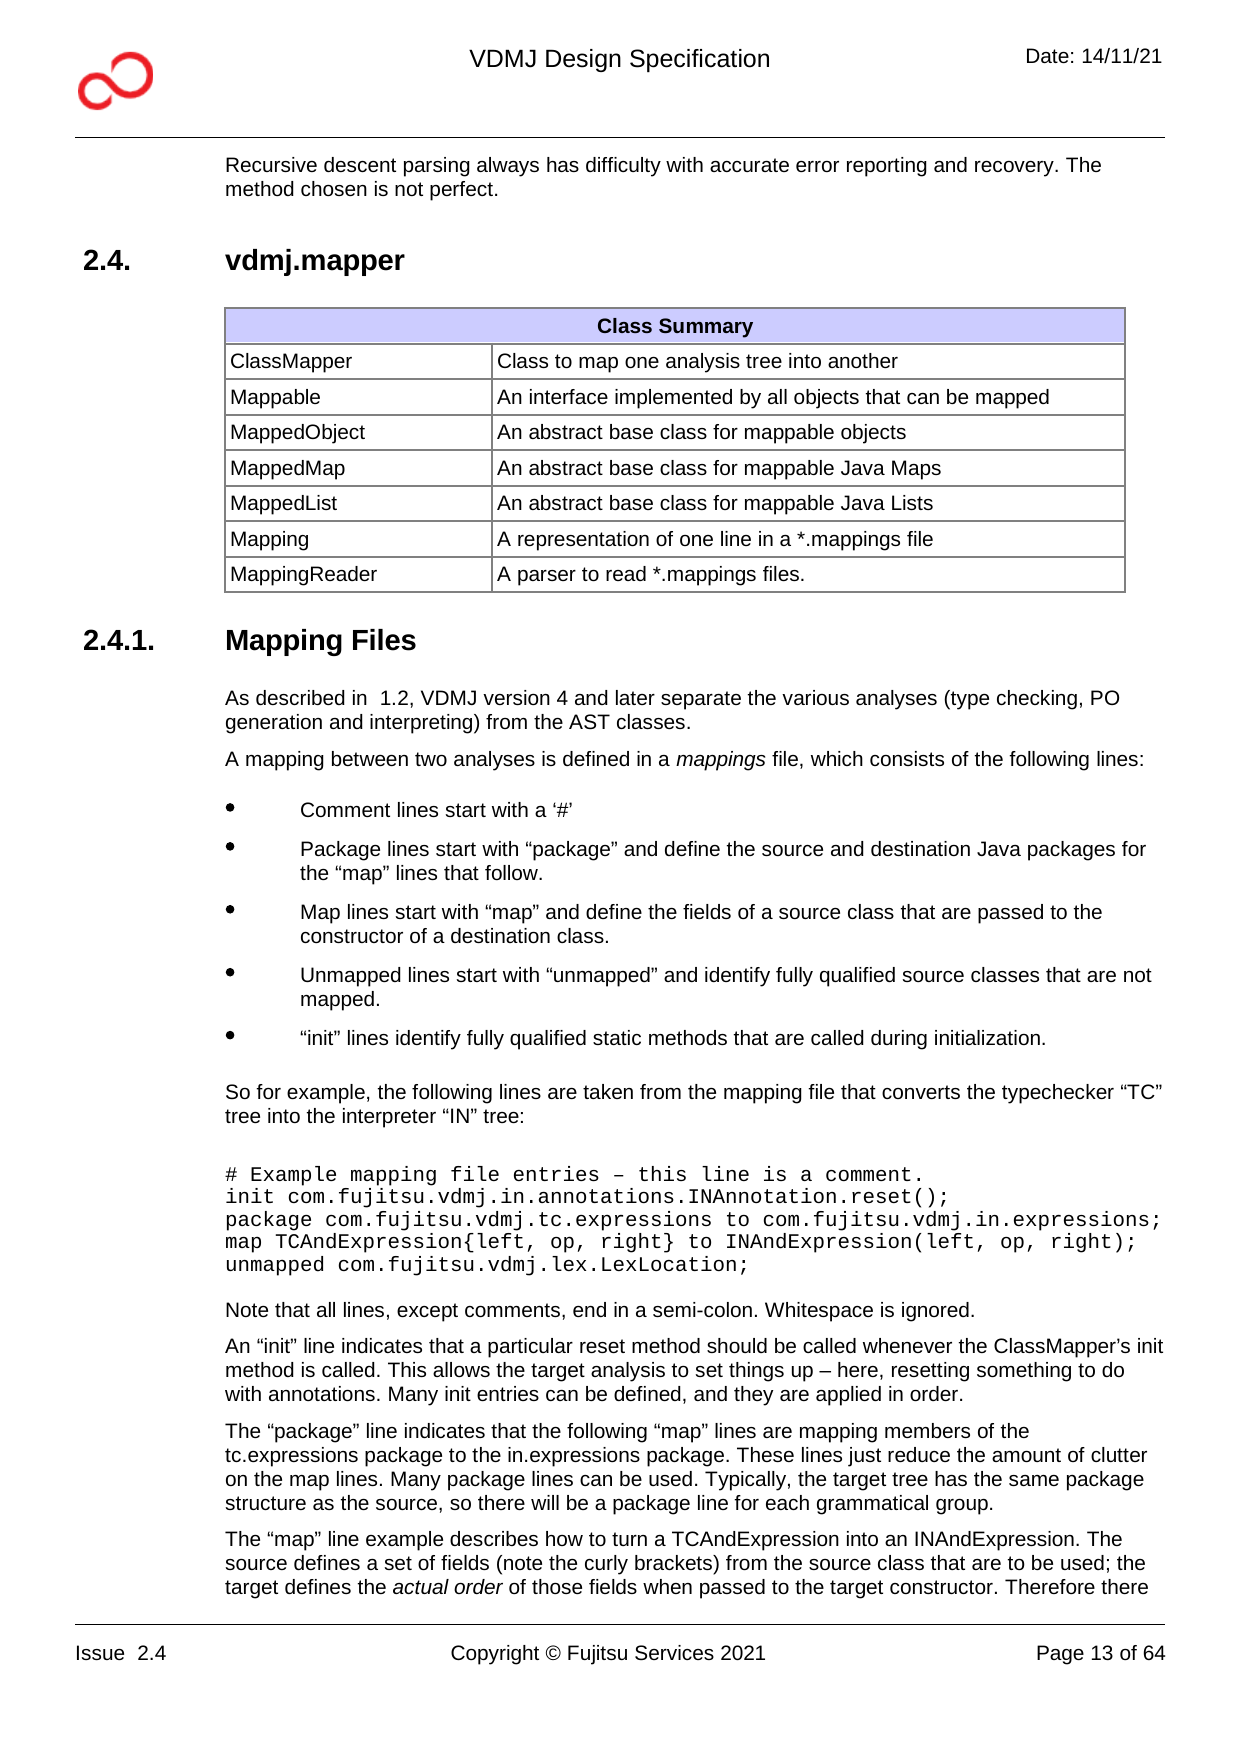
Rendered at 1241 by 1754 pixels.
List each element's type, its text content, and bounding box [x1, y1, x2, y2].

text An “init” line indicates that a particular reset method should be called whenever the ClassMapper’s init method is called. This allows the target analysis to set things up – here, resetting something to do with annotations. Many init entries can be defined, and they are applied in order. [225, 1334, 1165, 1406]
text The “map” line example describes how to turn a TCAndExpression into an INAndExpression. The source defines a set of fields (note the curly brackets) from the source class that are to be used; the target defines the actual order of those fields when passed to the target constructor. Therefore there [225, 1527, 1165, 1599]
text The “package” line indicates that the following “map” lines are mapping members of the tc.expressions package to the in.expressions package. These lines just reduce the amount of clutter on the map lines. Many package lines can be used. Typically, the target tree has the same package structure as the source, so there will be a package line for each grammatical group. [225, 1419, 1165, 1515]
list Unmapped lines start with “unmapped” and identify fully qualified source classes that are not mapped. [225, 963, 1165, 1011]
text package com.fujitsu.vdmj.tc.expressions to com.fujitsu.vdmj.in.expressions; [225, 1208, 1165, 1231]
table_cell MappedList [226, 487, 491, 520]
text init com.fujitsu.vdmj.in.annotations.INAnnotation.reset(); [225, 1186, 1165, 1208]
table_cell ClassMapper [226, 345, 491, 378]
table_cell MappingReader [226, 558, 491, 591]
picture [78, 44, 153, 120]
table_cell An abstract base class for mappable Java Maps [493, 451, 1124, 484]
table_cell A parser to read *.mappings files. [493, 558, 1124, 591]
text map TCAndExpression{left, op, right} to INAndExpression(left, op, right); [225, 1231, 1165, 1253]
table_cell A representation of one line in a *.mappings file [493, 522, 1124, 556]
list Map lines start with “map” and define the fields of a source class that are passed to the constructor of a destination class. [225, 900, 1165, 948]
table_header Class Summary [226, 309, 1124, 342]
text unmapped com.fujitsu.vdmj.lex.LexLocation; [225, 1253, 1165, 1276]
list “init” lines identify fully qualified static methods that are called during initialization. [225, 1026, 1165, 1050]
text So for example, the following lines are taken from the mapping file that converts the typechecker “TC” tree into the interpreter “IN” tree: [225, 1080, 1165, 1128]
table_cell MappedObject [226, 416, 491, 449]
text As described in 1.2, VDMJ version 4 and later separate the various analyses (type checking, PO generation and interpreting) from the AST classes. [225, 687, 1165, 734]
table_cell An abstract base class for mappable objects [493, 416, 1124, 449]
table_cell An interface implemented by all objects that can be mapped [493, 380, 1124, 413]
table_cell MappedMap [226, 451, 491, 484]
text Note that all lines, except comments, end in a semi-colon. Whitespace is ignored. [225, 1298, 1165, 1322]
list Package lines start with “package” and define the source and destination Java packages for the “map” lines that follow. [225, 837, 1165, 885]
list Comment lines start with a ‘#’ [225, 798, 1165, 822]
table_cell An abstract base class for mappable Java Lists [493, 487, 1124, 520]
subtitle vdmj.mapper [75, 243, 1165, 277]
text # Example mapping file entries – this line is a comment. [225, 1163, 1165, 1186]
table_cell Mapping [226, 522, 491, 556]
text Recursive descent parsing always has difficulty with accurate error reporting and recovery. The method chosen is not perfect. [225, 153, 1165, 201]
subtitle Mapping Files [75, 623, 1165, 657]
table_cell Class to map one analysis tree into another [493, 345, 1124, 378]
table_cell Mappable [226, 380, 491, 413]
text A mapping between two analyses is defined in a mappings file, which consists of the following lines: [225, 747, 1165, 771]
